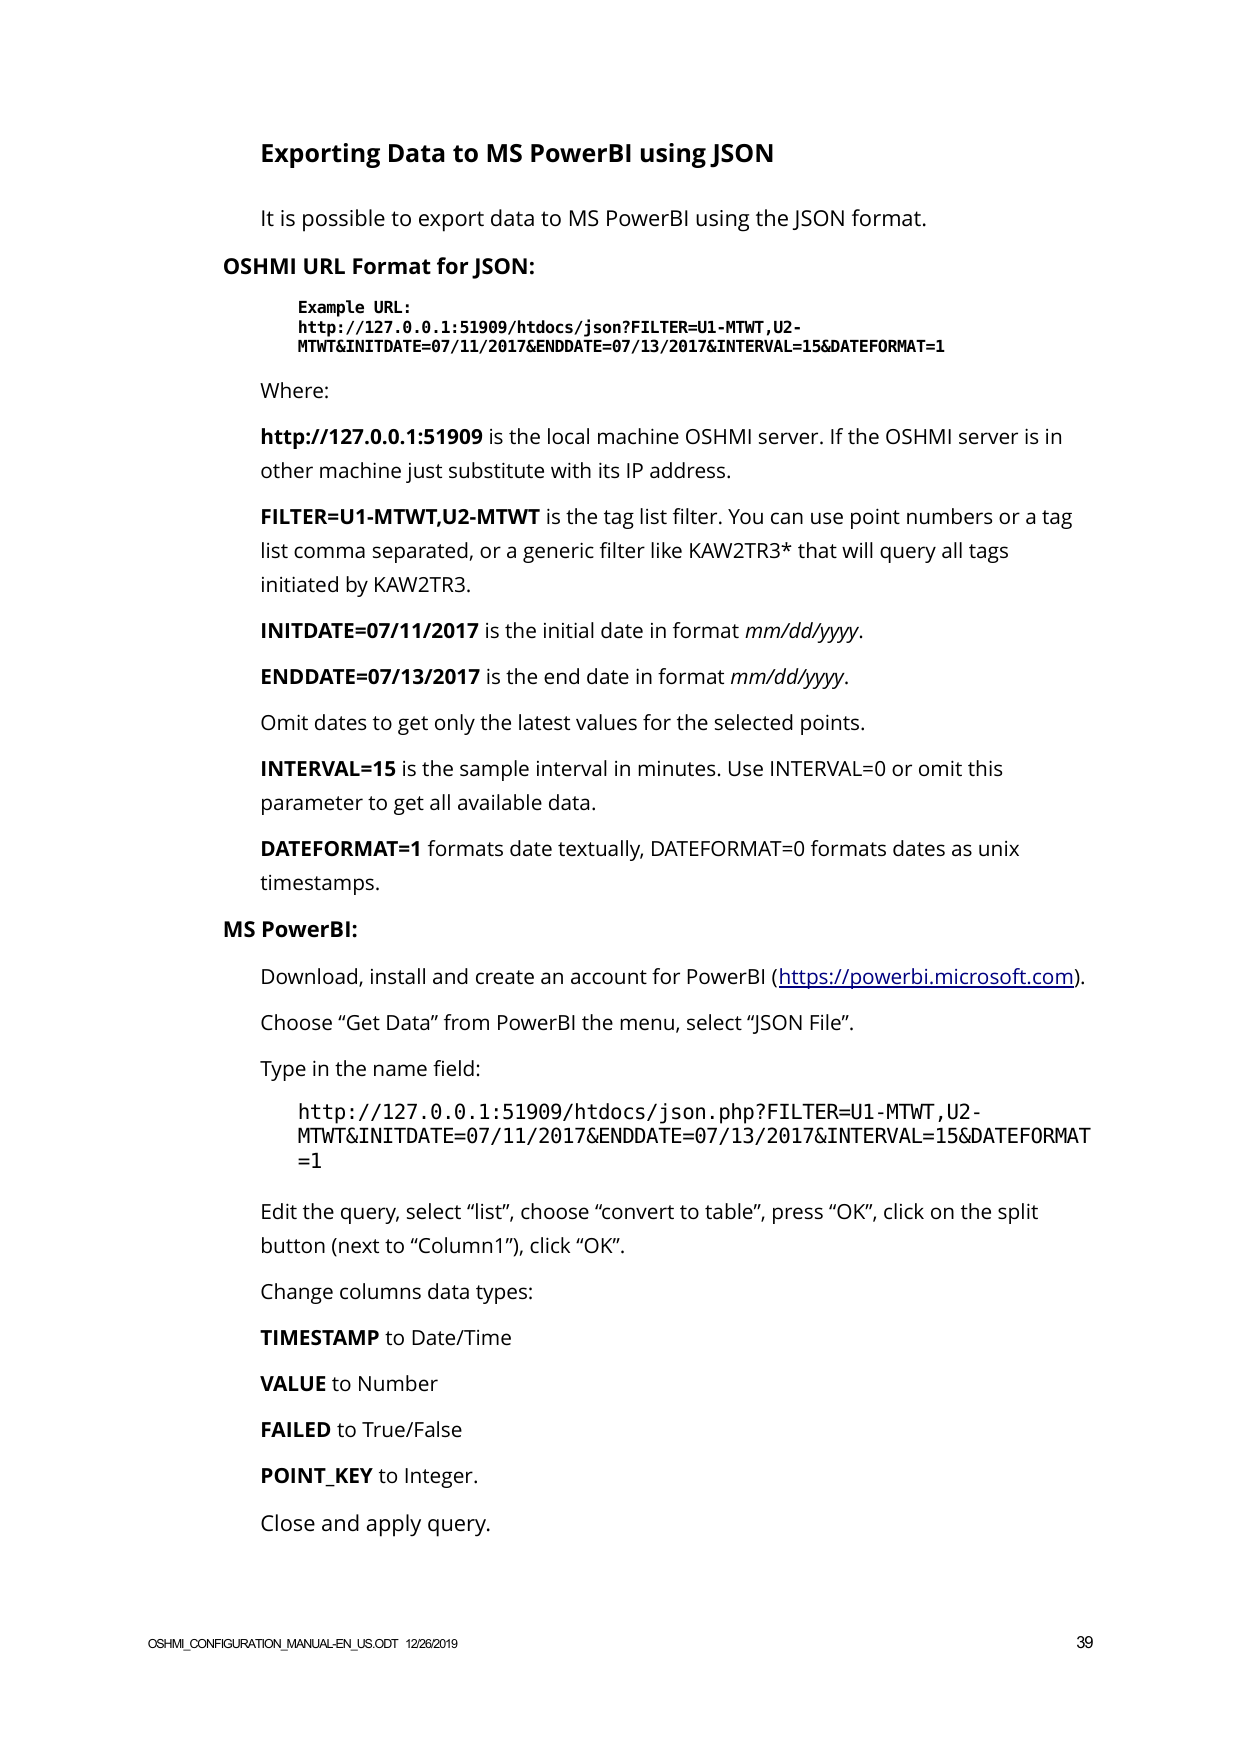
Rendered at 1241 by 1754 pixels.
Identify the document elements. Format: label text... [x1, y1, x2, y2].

text OSHMI URL Format for JSON: [223, 251, 1093, 280]
text Omit dates to get only the latest values for the selected points. [260, 708, 1093, 737]
text DATEFORMAT=1 formats date textually, DATEFORMAT=0 formats dates as unix timestamps. [260, 834, 1093, 897]
text Edit the query, select “list”, choose “convert to table”, press “OK”, click on the split button (next to “Column1”), click “OK”. [260, 1197, 1093, 1260]
text Example URL: [298, 298, 1093, 318]
subtitle Exporting Data to MS PowerBI using JSON [260, 136, 1093, 170]
text POINT_KEY to Integer. [260, 1462, 1093, 1490]
text It is possible to export data to MS PowerBI using the JSON format. [260, 203, 1093, 233]
text Type in the name field: [260, 1054, 1093, 1083]
text TIMESTAMP to Date/Time [260, 1323, 1093, 1352]
text Choose “Get Data” from PowerBI the menu, select “JSON File”. [260, 1008, 1093, 1037]
text Download, install and create an account for PowerBI (https://powerbi.microsoft.com). [260, 962, 1093, 991]
text Change columns data types: [260, 1277, 1093, 1306]
text http://127.0.0.1:51909 is the local machine OSHMI server. If the OSHMI server is in other machine just substitute with its IP address. [260, 422, 1093, 484]
text MS PowerBI: [223, 914, 1093, 944]
text ENDDATE=07/13/2017 is the end date in format mm/dd/yyyy. [260, 662, 1093, 691]
text VALUE to Number [260, 1369, 1093, 1398]
text FILTER=U1-MTWT,U2-MTWT is the tag list filter. You can use point numbers or a tag list comma separated, or a generic filter like KAW2TR3* that will query all tags initiated by KAW2TR3. [260, 502, 1093, 598]
text Close and apply query. [260, 1508, 1093, 1537]
text INTERVAL=15 is the sample interval in minutes. Use INTERVAL=0 or omit this parameter to get all available data. [260, 754, 1093, 817]
text http://127.0.0.1:51909/htdocs/json.php?FILTER=U1-MTWT,U2-MTWT&INITDATE=07/11/2017&ENDDATE=07/13/2017&INTERVAL=15&DATEFORMAT=1 [298, 1100, 1093, 1173]
text INITDATE=07/11/2017 is the initial date in format mm/dd/yyyy. [260, 616, 1093, 644]
text http://127.0.0.1:51909/htdocs/json?FILTER=U1-MTWT,U2-MTWT&INITDATE=07/11/2017&ENDDATE=07/13/2017&INTERVAL=15&DATEFORMAT=1 [298, 318, 1093, 356]
text FAILED to True/False [260, 1416, 1093, 1444]
text Where: [260, 376, 1093, 404]
